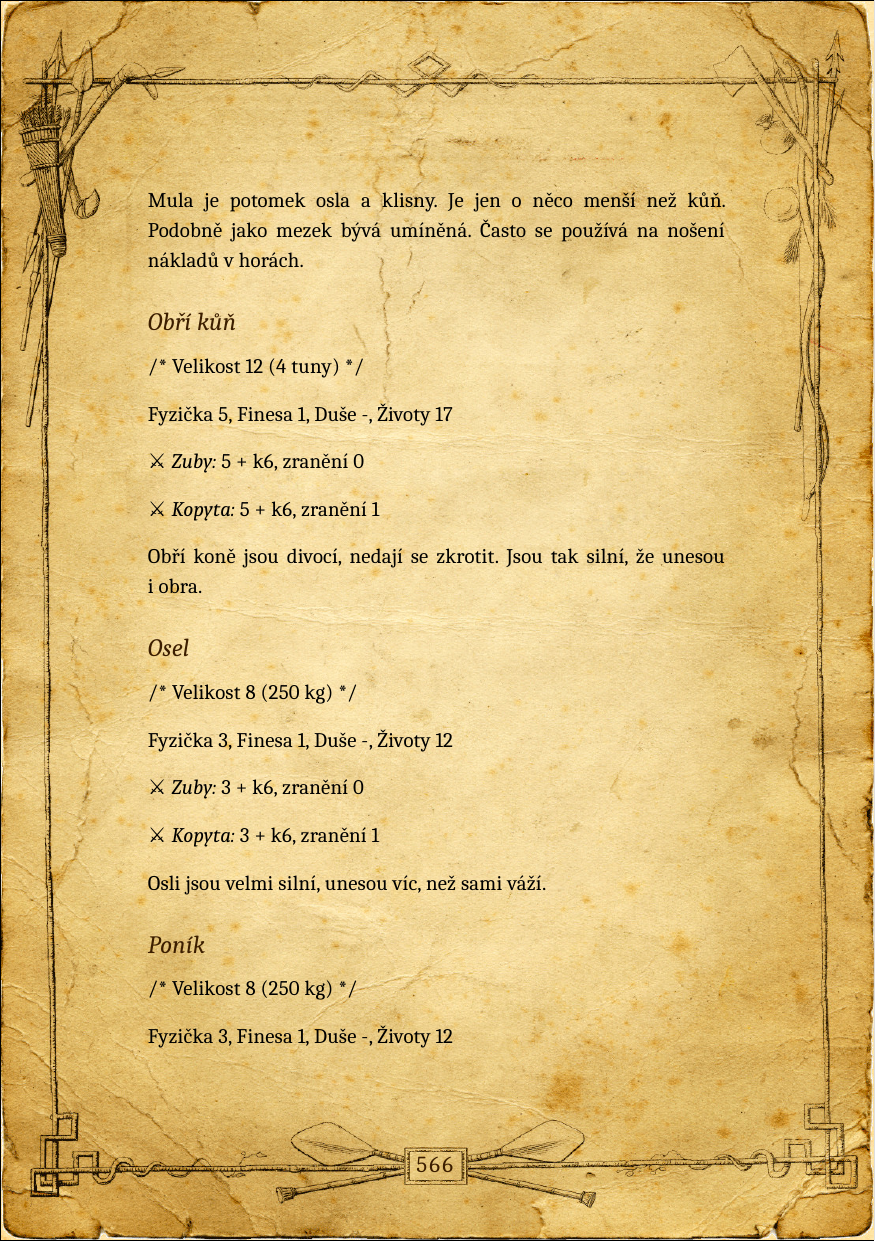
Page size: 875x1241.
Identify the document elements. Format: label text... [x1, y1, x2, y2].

text /* Velikost 8 (250 kg) */ [148, 681, 726, 705]
text /* Velikost 12 (4 tuny) */ [148, 355, 726, 379]
text Fyzička 3, Finesa 1, Duše -, Životy 12 [148, 1025, 726, 1049]
text ⚔ Zuby: 3 + k6, zranění 0 [148, 776, 726, 800]
text Obří koně jsou divocí, nedají se zkrotit. Jsou tak silní, že unesou i⁠ obra. [148, 545, 726, 599]
text Fyzička 5, Finesa 1, Duše -, Životy 17 [148, 402, 726, 426]
text ⚔ Kopyta: 3 + k6, zranění 1 [148, 824, 726, 848]
text Fyzička 3, Finesa 1, Duše -, Životy 12 [148, 728, 726, 752]
subtitle Obří kůň [148, 308, 726, 337]
picture [1, 1, 874, 1240]
subtitle Poník [148, 931, 726, 959]
text ⚔ Zuby: 5 + k6, zranění 0 [148, 450, 726, 474]
text Osli jsou velmi silní, unesou víc, než sami váží. [148, 871, 726, 895]
text ⚔ Kopyta: 5 + k6, zranění 1 [148, 497, 726, 521]
subtitle Osel [148, 634, 726, 663]
text Mula je potomek osla a⁠ klisny. Je jen o⁠ něco menší než kůň. Podobně jako mezek bývá umíněná. Často se používá na nošení nákladů v⁠ horách. [148, 189, 726, 273]
text /* Velikost 8 (250 kg) */ [148, 977, 726, 1001]
